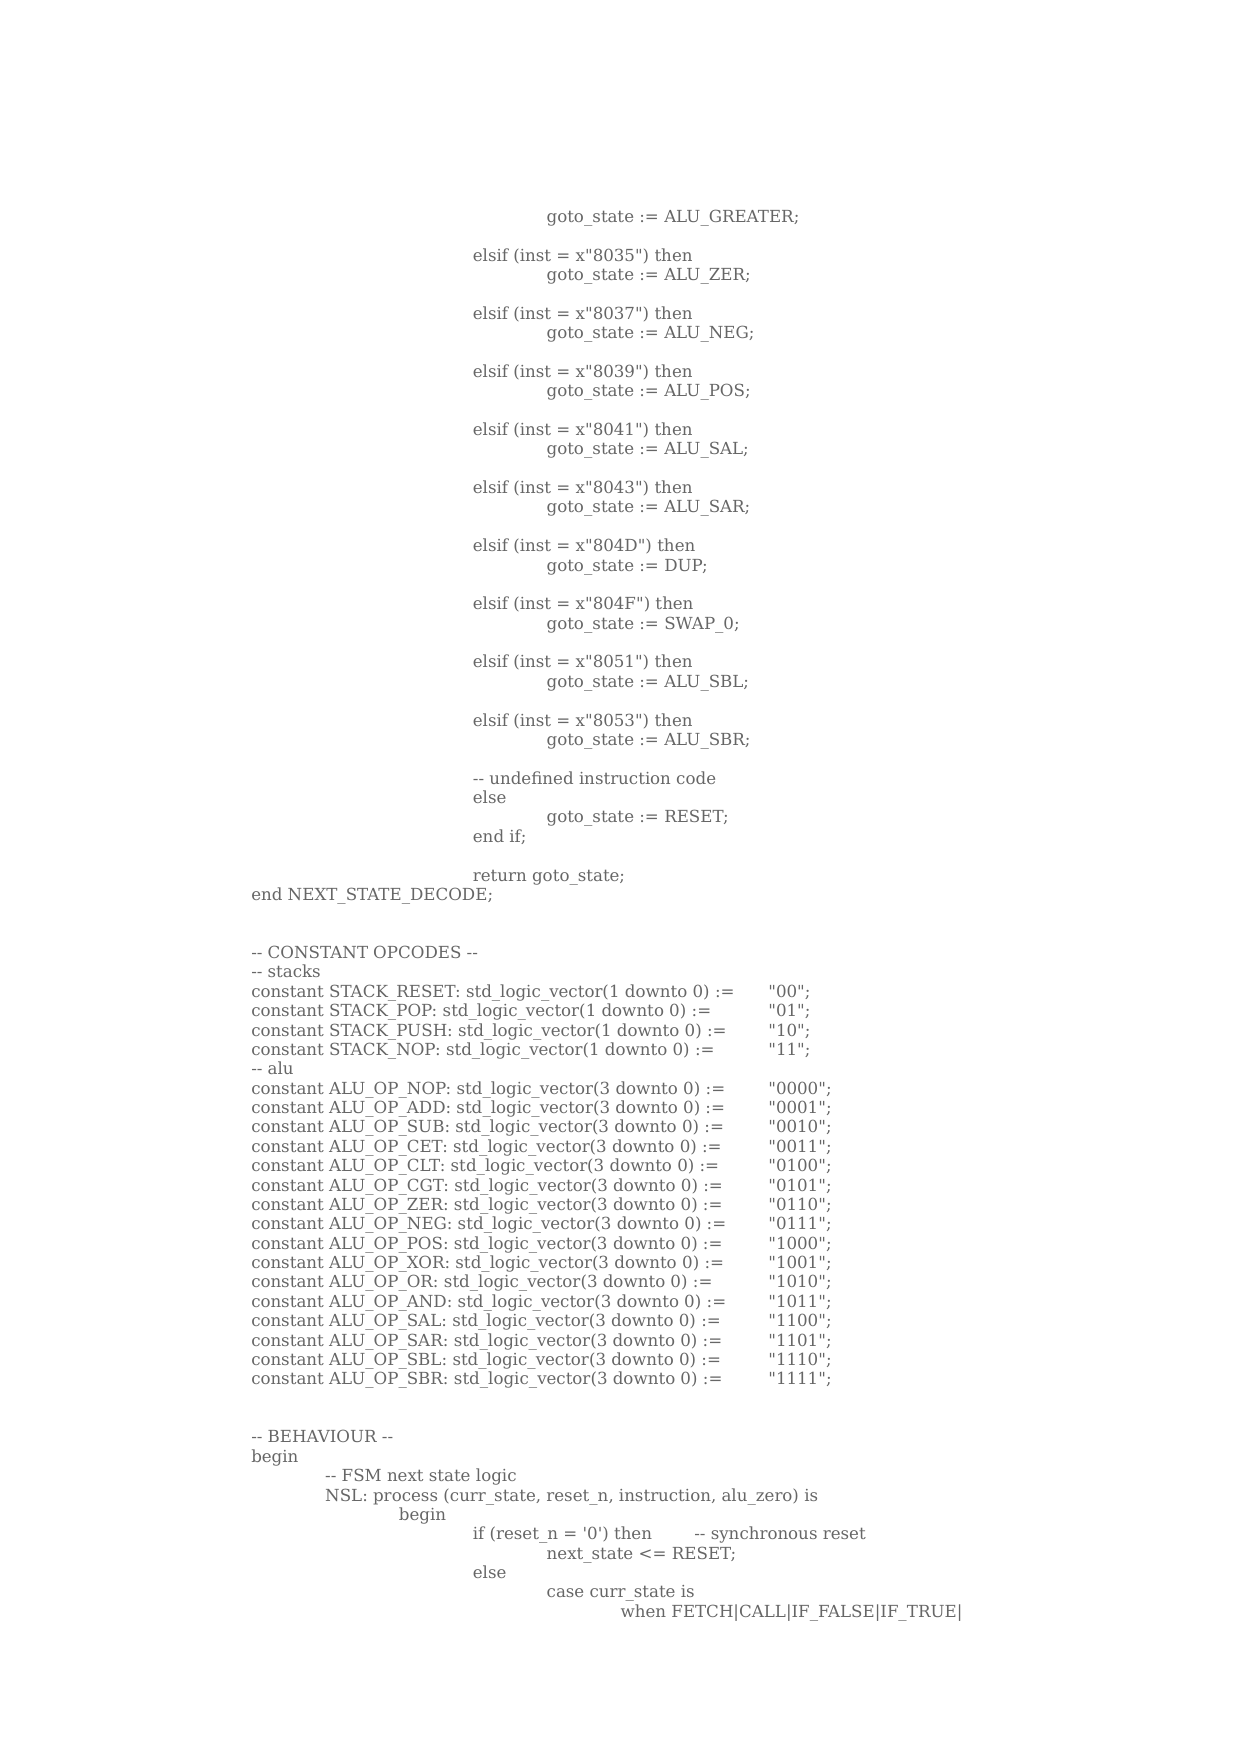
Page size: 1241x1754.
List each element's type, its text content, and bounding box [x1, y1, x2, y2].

text constant ALU_OP_NOP: std_logic_vector(3 downto 0) := "0000"; [177, 1078, 1123, 1098]
text -- FSM next state logic [177, 1466, 1123, 1485]
text constant ALU_OP_CET: std_logic_vector(3 downto 0) := "0011"; [177, 1137, 1123, 1156]
text elsif (inst = x"804D") then [177, 536, 1123, 555]
text constant ALU_OP_ZER: std_logic_vector(3 downto 0) := "0110"; [177, 1195, 1123, 1214]
text constant STACK_POP: std_logic_vector(1 downto 0) := "01"; [177, 1001, 1123, 1020]
text NSL: process (curr_state, reset_n, instruction, alu_zero) is [177, 1485, 1123, 1505]
text constant ALU_OP_OR: std_logic_vector(3 downto 0) := "1010"; [177, 1272, 1123, 1292]
text constant ALU_OP_SBR: std_logic_vector(3 downto 0) := "1111"; [177, 1369, 1123, 1388]
text constant ALU_OP_SAL: std_logic_vector(3 downto 0) := "1100"; [177, 1311, 1123, 1330]
text -- alu [177, 1059, 1123, 1078]
text begin [177, 1505, 1123, 1524]
text if (reset_n = '0') then -- synchronous reset [177, 1524, 1123, 1543]
text goto_state := ALU_SAR; [177, 497, 1123, 517]
text -- stacks [177, 962, 1123, 982]
text -- BEHAVIOUR -- [177, 1427, 1123, 1447]
text elsif (inst = x"8037") then [177, 303, 1123, 323]
text else [177, 1563, 1123, 1582]
text constant ALU_OP_SAR: std_logic_vector(3 downto 0) := "1101"; [177, 1330, 1123, 1350]
text -- CONSTANT OPCODES -- [177, 943, 1123, 962]
text goto_state := ALU_SAL; [177, 439, 1123, 458]
text constant ALU_OP_CLT: std_logic_vector(3 downto 0) := "0100"; [177, 1156, 1123, 1175]
text constant ALU_OP_SBL: std_logic_vector(3 downto 0) := "1110"; [177, 1350, 1123, 1369]
text elsif (inst = x"804F") then [177, 594, 1123, 613]
text elsif (inst = x"8053") then [177, 710, 1123, 730]
text goto_state := ALU_SBL; [177, 672, 1123, 691]
text elsif (inst = x"8051") then [177, 652, 1123, 672]
text begin [177, 1447, 1123, 1466]
text constant ALU_OP_CGT: std_logic_vector(3 downto 0) := "0101"; [177, 1175, 1123, 1195]
text next_state <= RESET; [177, 1543, 1123, 1563]
text constant ALU_OP_XOR: std_logic_vector(3 downto 0) := "1001"; [177, 1253, 1123, 1272]
text constant STACK_NOP: std_logic_vector(1 downto 0) := "11"; [177, 1040, 1123, 1059]
text elsif (inst = x"8035") then [177, 245, 1123, 265]
text goto_state := ALU_ZER; [177, 265, 1123, 284]
text goto_state := SWAP_0; [177, 613, 1123, 633]
text goto_state := ALU_NEG; [177, 323, 1123, 342]
text goto_state := ALU_GREATER; [177, 207, 1123, 226]
text goto_state := ALU_POS; [177, 381, 1123, 400]
text return goto_state; [177, 865, 1123, 885]
text constant STACK_RESET: std_logic_vector(1 downto 0) := "00"; [177, 982, 1123, 1001]
text goto_state := ALU_SBR; [177, 730, 1123, 749]
text constant ALU_OP_ADD: std_logic_vector(3 downto 0) := "0001"; [177, 1098, 1123, 1117]
text -- undefined instruction code [177, 768, 1123, 788]
text end if; [177, 827, 1123, 846]
text else [177, 788, 1123, 807]
text constant STACK_PUSH: std_logic_vector(1 downto 0) := "10"; [177, 1020, 1123, 1040]
text when FETCH|CALL|IF_FALSE|IF_TRUE| [177, 1602, 1123, 1621]
text constant ALU_OP_POS: std_logic_vector(3 downto 0) := "1000"; [177, 1233, 1123, 1253]
text constant ALU_OP_SUB: std_logic_vector(3 downto 0) := "0010"; [177, 1117, 1123, 1137]
text goto_state := RESET; [177, 807, 1123, 827]
text case curr_state is [177, 1582, 1123, 1602]
text goto_state := DUP; [177, 555, 1123, 575]
text elsif (inst = x"8043") then [177, 478, 1123, 497]
text constant ALU_OP_NEG: std_logic_vector(3 downto 0) := "0111"; [177, 1214, 1123, 1233]
text elsif (inst = x"8039") then [177, 362, 1123, 381]
text elsif (inst = x"8041") then [177, 420, 1123, 439]
text constant ALU_OP_AND: std_logic_vector(3 downto 0) := "1011"; [177, 1292, 1123, 1311]
text end NEXT_STATE_DECODE; [177, 885, 1123, 904]
